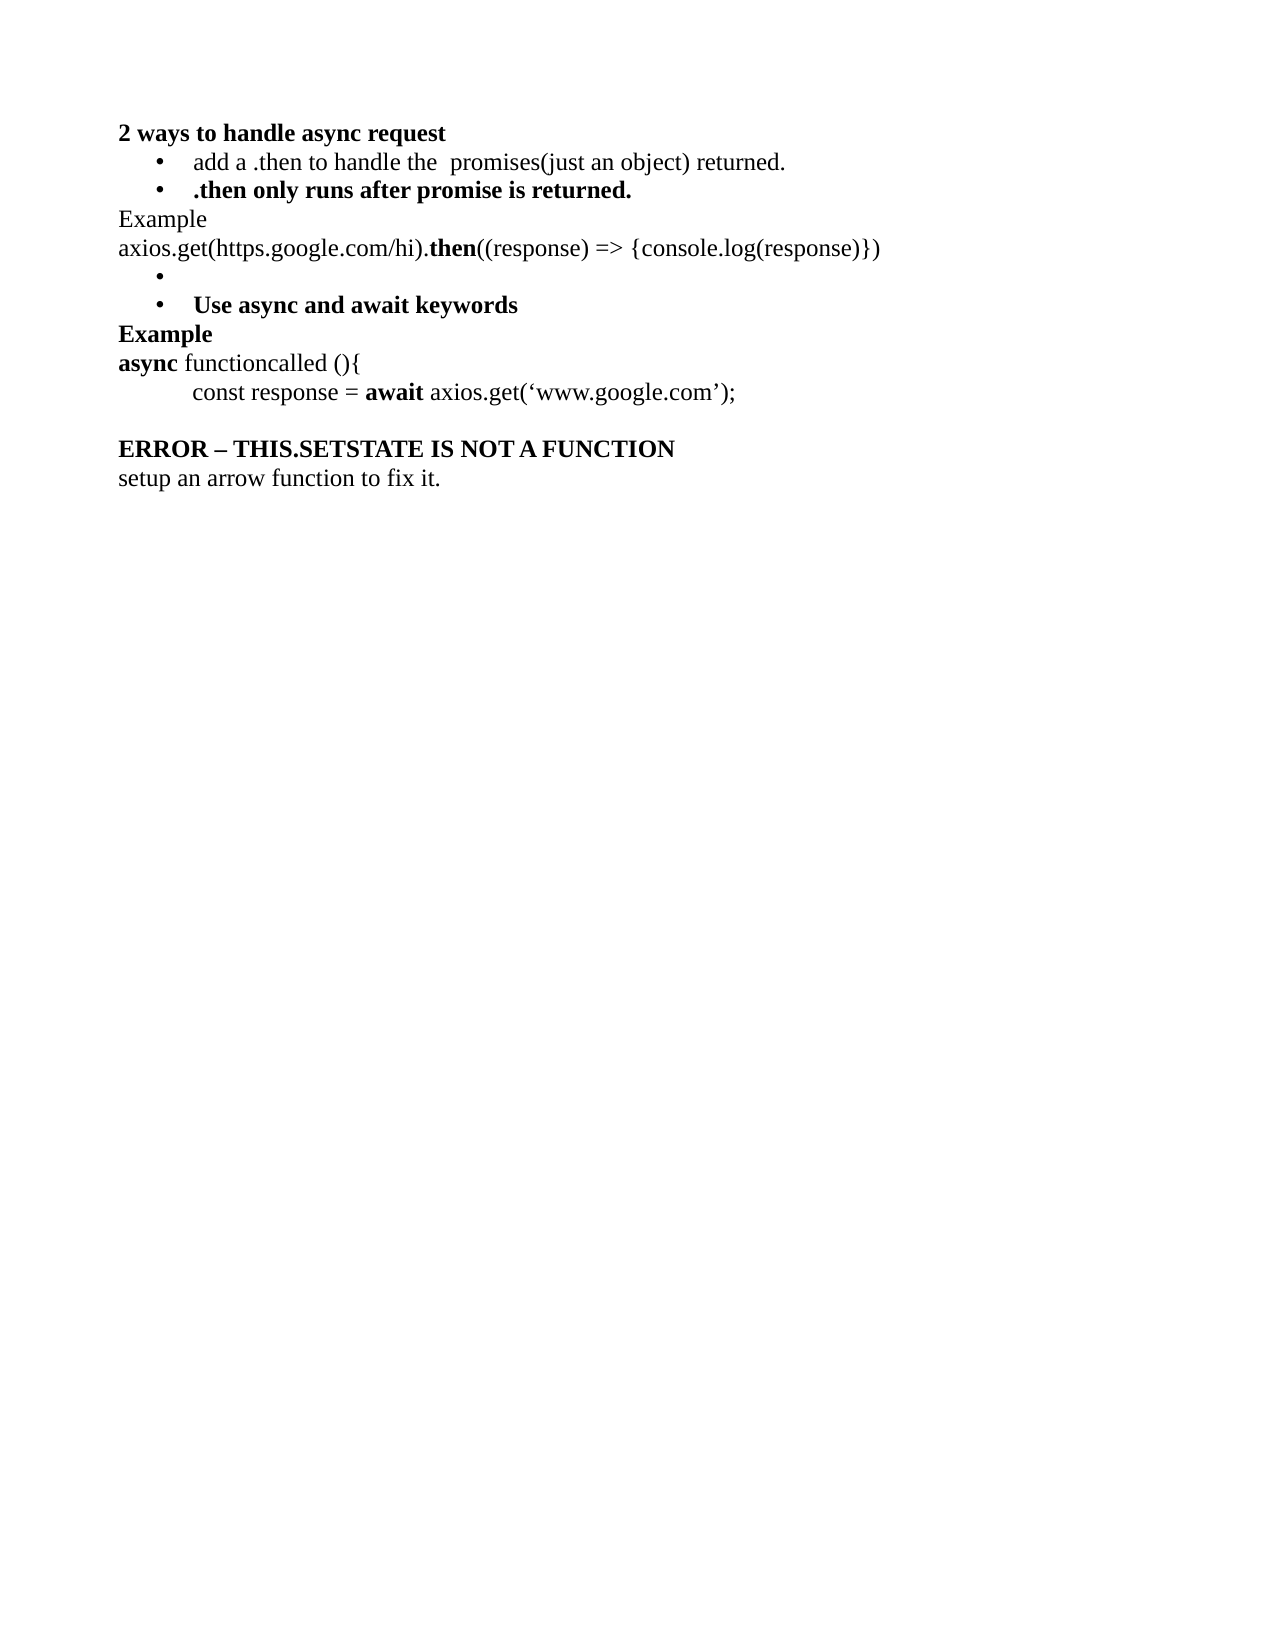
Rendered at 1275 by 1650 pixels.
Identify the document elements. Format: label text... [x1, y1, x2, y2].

text 2 ways to handle async request [118, 118, 1157, 147]
list .then only runs after promise is returned. [156, 176, 1157, 204]
text async functioncalled (){ [118, 348, 1157, 377]
text ERROR – THIS.SETSTATE IS NOT A FUNCTION [118, 434, 1157, 463]
list Use async and await keywords [156, 291, 1157, 319]
text Example [118, 319, 1157, 348]
text setup an arrow function to fix it. [118, 463, 1157, 492]
text Example [118, 204, 1157, 233]
text axios.get(https.google.com/hi).then((response) => {console.log(response)}) [118, 233, 1157, 262]
list add a .then to handle the promises(just an object) returned. [156, 147, 1157, 176]
text const response = await axios.get(‘www.google.com’); [118, 377, 1157, 406]
